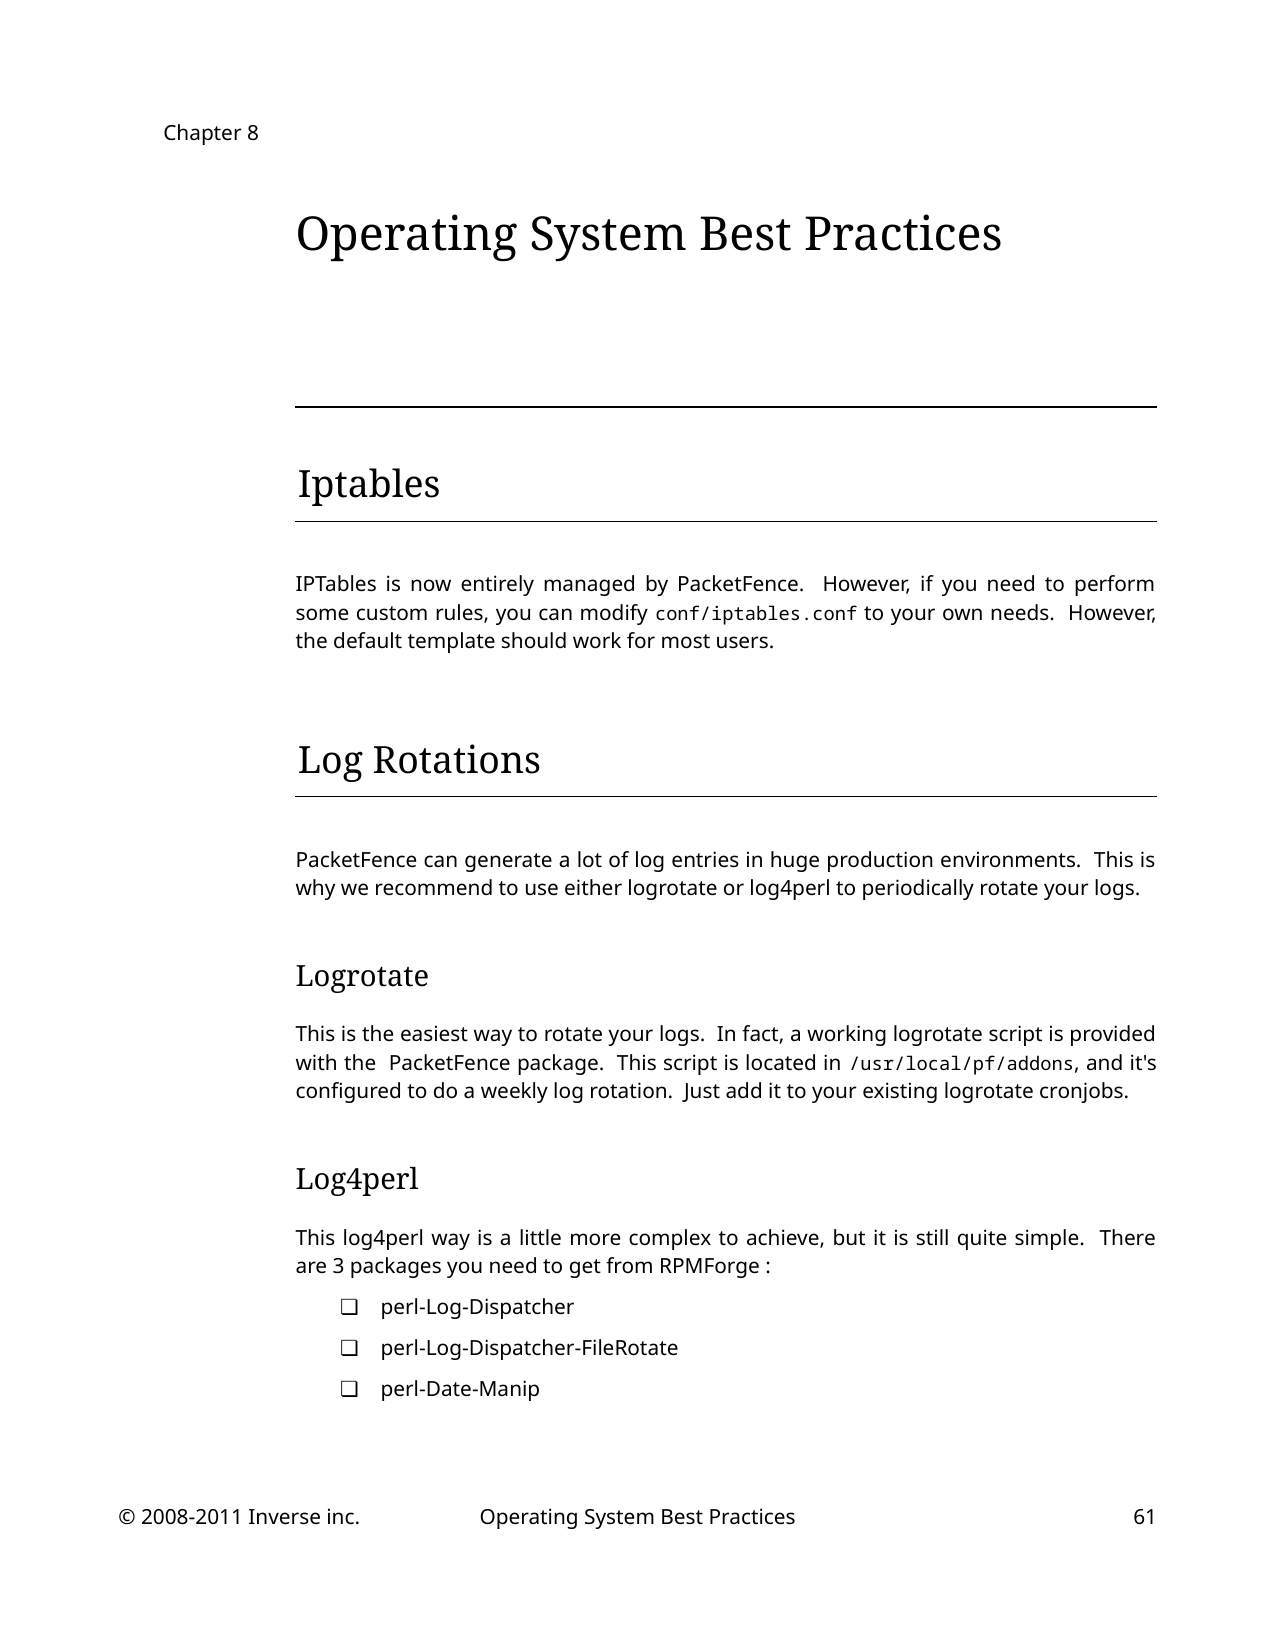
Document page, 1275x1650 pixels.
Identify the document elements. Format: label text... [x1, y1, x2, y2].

text This log4perl way is a little more complex to achieve, but it is still quite simple. There are 3 packages you need to get from RPMForge : [295, 1223, 1157, 1279]
subtitle Log4perl [295, 1158, 1157, 1198]
text PacketFence can generate a lot of log entries in huge production environments. This is why we recommend to use either logrotate or log4perl to periodically rotate your logs. [295, 845, 1157, 902]
text ❏ perl-Log-Dispatcher [340, 1292, 1157, 1321]
subtitle Operating System Best Practices [295, 201, 1157, 406]
text ❏ perl-Log-Dispatcher-FileRotate [340, 1333, 1157, 1361]
text This is the easiest way to rotate your logs. In fact, a working logrotate script is provided with the PacketFence package. This script is located in /usr/local/pf/addons, and it's configured to do a weekly log rotation. Just add it to your existing logrotate cronjobs. [295, 1019, 1157, 1105]
subtitle Iptables [295, 458, 1157, 521]
text IPTables is now entirely managed by PacketFence. However, if you need to perform some custom rules, you can modify conf/iptables.conf to your own needs. However, the default template should work for most users. [295, 569, 1157, 655]
subtitle Log Rotations [295, 733, 1157, 796]
text ❏ perl-Date-Manip [340, 1374, 1157, 1402]
subtitle Logrotate [295, 955, 1157, 995]
